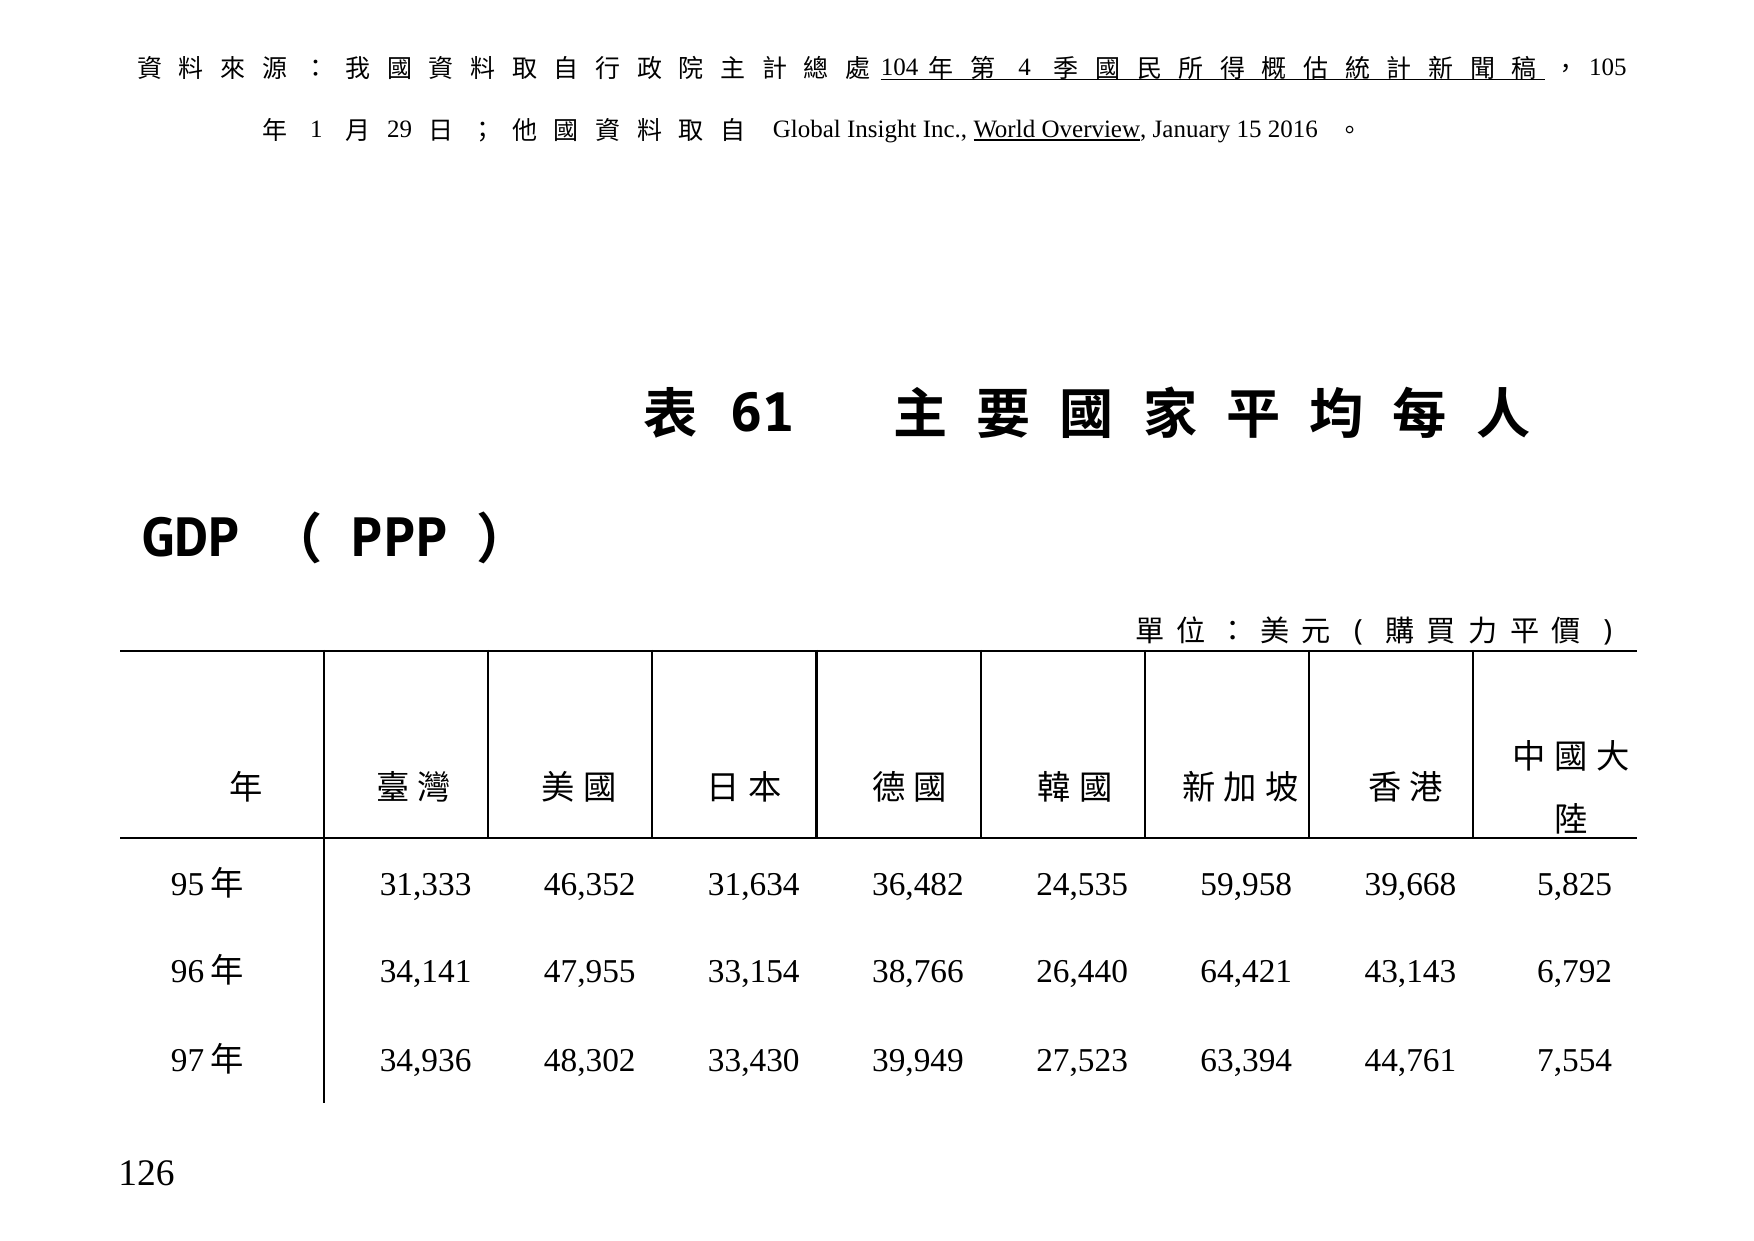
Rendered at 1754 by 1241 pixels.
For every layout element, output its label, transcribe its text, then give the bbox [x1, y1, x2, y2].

table_cell 97年 [120, 1015, 323, 1103]
table_cell 6,792 [1473, 926, 1637, 1014]
table_header 美國 [489, 652, 651, 837]
table_cell 34,936 [325, 1015, 488, 1103]
table_cell 36,482 [816, 839, 981, 926]
table_cell 63,394 [1145, 1015, 1309, 1103]
table_cell 39,949 [816, 1015, 981, 1103]
subtitle 表61 主要國家平均每人GDP（PPP） [128, 337, 1628, 587]
table_cell 27,523 [981, 1015, 1145, 1103]
table_cell 26,440 [981, 926, 1145, 1014]
table_cell 46,352 [488, 839, 652, 926]
table_cell 5,825 [1473, 839, 1637, 926]
table_header 臺灣 [325, 652, 487, 837]
table_cell 95年 [120, 839, 323, 926]
table_cell 47,955 [488, 926, 652, 1014]
table_cell 43,143 [1309, 926, 1473, 1014]
table_cell 38,766 [816, 926, 981, 1014]
table_cell 24,535 [981, 839, 1145, 926]
table_header 中國大陸 [1474, 652, 1637, 837]
table_cell 64,421 [1145, 926, 1309, 1014]
table_cell 31,333 [325, 839, 488, 926]
table_cell 48,302 [488, 1015, 652, 1103]
table_header 韓國 [982, 652, 1144, 837]
text 單位：美元(購買力平價) [128, 587, 1628, 650]
table_header 日本 [653, 652, 815, 837]
table_cell 39,668 [1309, 839, 1473, 926]
table_header 德國 [818, 652, 980, 837]
table_cell 34,141 [325, 926, 488, 1014]
table_header 新加坡 [1146, 652, 1308, 837]
table_header 香港 [1310, 652, 1472, 837]
table_cell 59,958 [1145, 839, 1309, 926]
table_header 年 [120, 652, 323, 837]
table_cell 33,430 [652, 1015, 816, 1103]
table_cell 31,634 [652, 839, 816, 926]
text 資料來源：我國資料取自行政院主計總處104年第4季國民所得概估統計新聞稿，105年1月29日；他國資料取自Global Insight Inc., World Overview, January 15 2016。 [128, 25, 1628, 150]
table_cell 33,154 [652, 926, 816, 1014]
table_cell 96年 [120, 926, 323, 1014]
table_cell 7,554 [1473, 1015, 1637, 1103]
table_cell 44,761 [1309, 1015, 1473, 1103]
